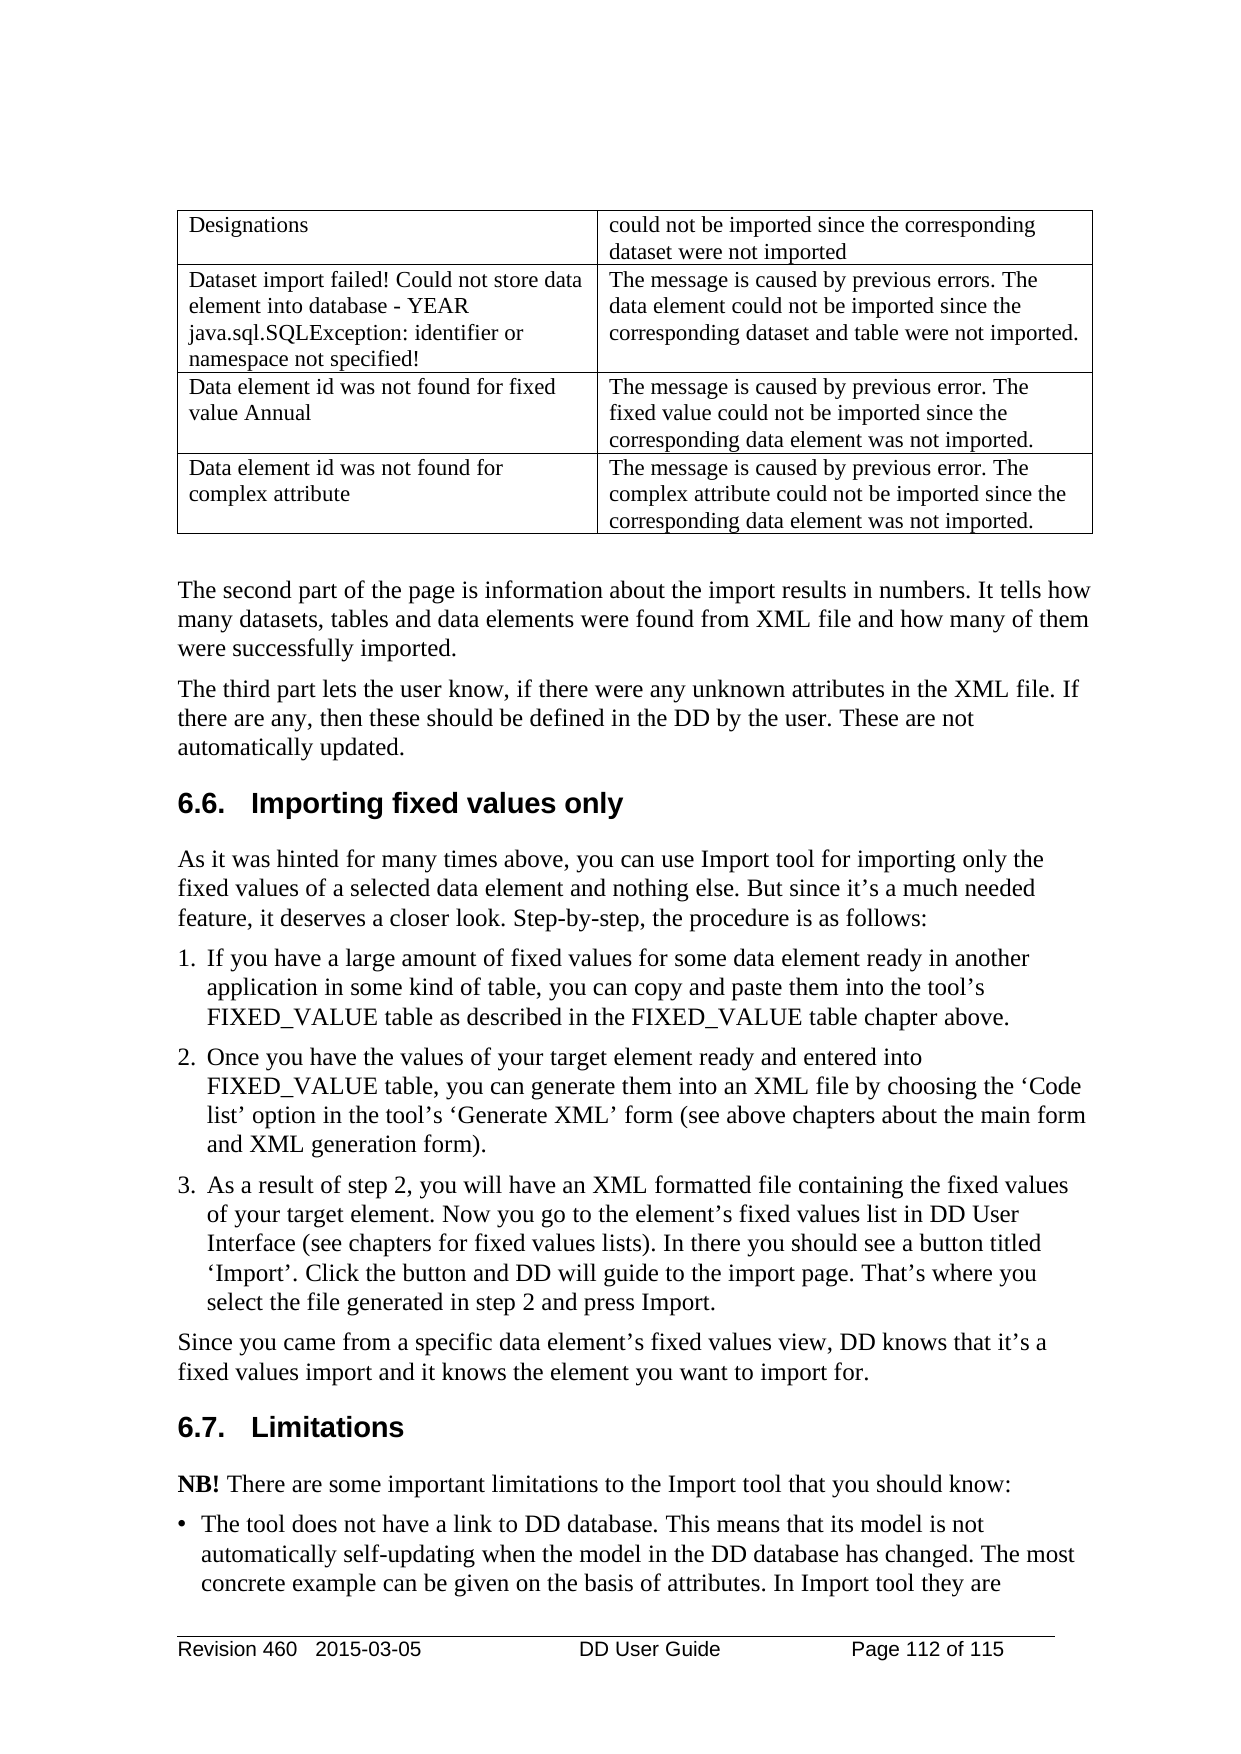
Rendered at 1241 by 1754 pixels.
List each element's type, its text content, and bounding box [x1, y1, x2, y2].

text The second part of the page is information about the import results in numbers. It tells how many datasets, tables and data elements were found from XML file and how many of them were successfully imported. [177, 575, 1092, 662]
table_cell Designations [178, 211, 597, 264]
table_cell Data element id was not found for fixed value Annual [178, 373, 597, 452]
list Once you have the values of your target element ready and entered into FIXED_VALUE table, you can generate them into an XML file by choosing the ‘Code list’ option in the tool’s ‘Generate XML’ form (see above chapters about the main form and XML generation form). [177, 1042, 1092, 1158]
table_cell The message is caused by previous errors. The data element could not be imported since the corresponding dataset and table were not imported. [598, 265, 1092, 372]
table_cell The message is caused by previous error. The fixed value could not be imported since the corresponding data element was not imported. [598, 373, 1092, 452]
subtitle Importing fixed values only [177, 786, 1092, 819]
table_cell Dataset import failed! Could not store data element into database - YEAR java.sql.SQLException: identifier or namespace not specified! [178, 265, 597, 372]
text As it was hinted for many times above, you can use Import tool for importing only the fixed values of a selected data element and nothing else. But since it’s a much needed feature, it deserves a closer look. Step-by-step, the procedure is as follows: [177, 844, 1092, 931]
text The third part lets the user know, if there were any unknown attributes in the XML file. If there are any, then these should be defined in the DD by the user. These are not automatically updated. [177, 674, 1092, 761]
subtitle Limitations [177, 1410, 1092, 1444]
table_cell Data element id was not found for complex attribute [178, 454, 597, 533]
text Since you came from a specific data element’s fixed values view, DD knows that it’s a fixed values import and it knows the element you want to import for. [177, 1327, 1092, 1385]
list The tool does not have a link to DD database. This means that its model is not automatically self-updating when the model in the DD database has changed. The most concrete example can be given on the basis of attributes. In Import tool they are [177, 1509, 1092, 1597]
table_cell could not be imported since the corresponding dataset were not imported [598, 211, 1092, 264]
table_cell The message is caused by previous error. The complex attribute could not be imported since the corresponding data element was not imported. [598, 454, 1092, 533]
text NB! There are some important limitations to the Import tool that you should know: [177, 1468, 1092, 1498]
list As a result of step 2, you will have an XML formatted file containing the fixed values of your target element. Now you go to the element’s fixed values list in DD User Interface (see chapters for fixed values lists). In there you should see a button titled ‘Import’. Click the button and DD will guide to the import page. That’s where you select the file generated in step 2 and press Import. [177, 1170, 1092, 1316]
list If you have a large amount of fixed values for some data element ready in another application in some kind of table, you can copy and paste them into the tool’s FIXED_VALUE table as described in the FIXED_VALUE table chapter above. [177, 943, 1092, 1030]
